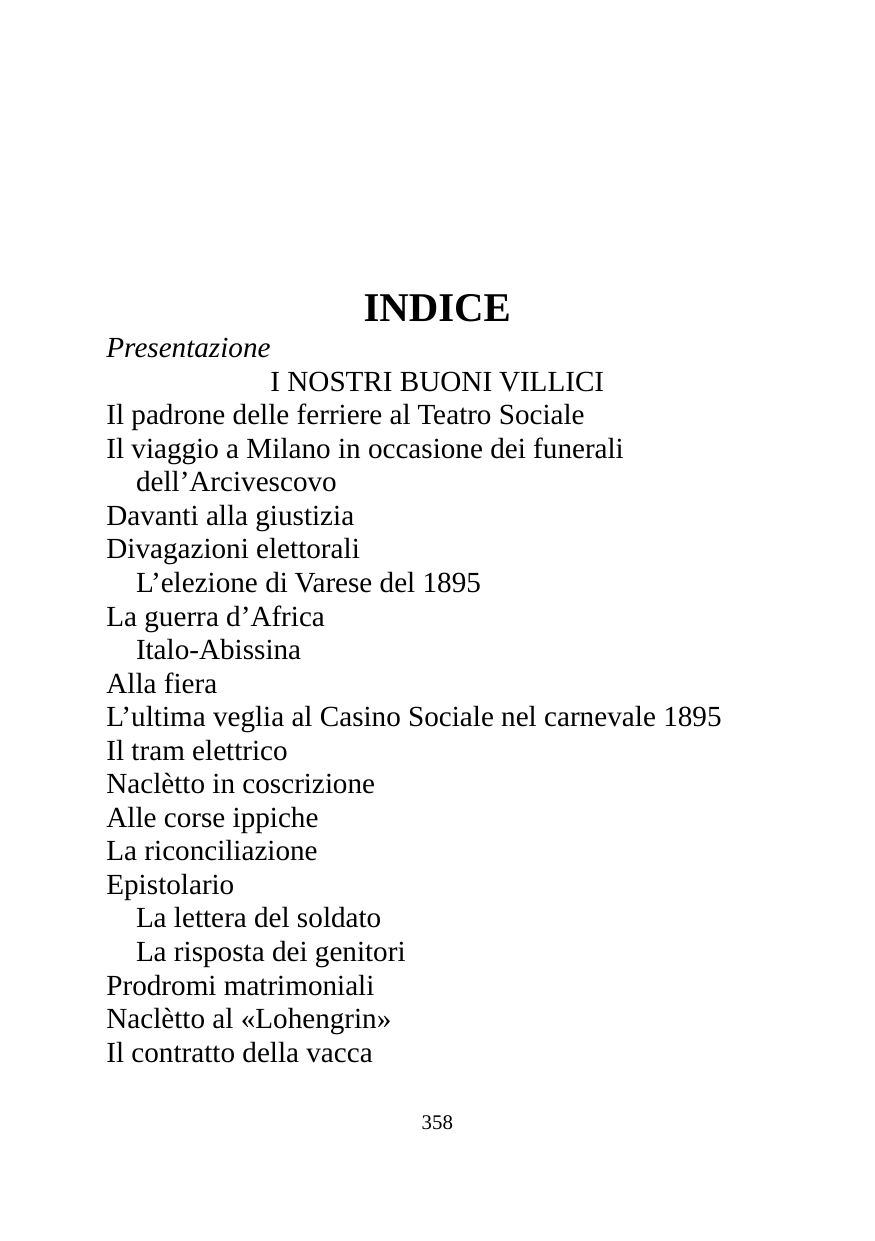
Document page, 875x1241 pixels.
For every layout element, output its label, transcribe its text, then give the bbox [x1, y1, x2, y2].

text Alla fiera [106, 666, 768, 699]
text Il tram elettrico [106, 733, 768, 766]
text Epistolario La lettera del soldato La risposta dei genitori [106, 867, 768, 968]
text L’ultima veglia al Casino Sociale nel carnevale 1895 [106, 699, 768, 733]
text Alle corse ippiche [106, 800, 768, 833]
text Davanti alla giustizia [106, 498, 768, 532]
text Divagazioni elettorali L’elezione di Varese del 1895 [106, 532, 768, 599]
text Naclètto al «Lohengrin» [106, 1001, 768, 1035]
text Il contratto della vacca [106, 1035, 768, 1068]
text La guerra d’Africa Italo-Abissina [106, 599, 768, 666]
text Naclètto in coscrizione [106, 766, 768, 800]
text Il viaggio a Milano in occasione dei funerali dell’Arcivescovo [106, 431, 768, 498]
text Prodromi matrimoniali [106, 968, 768, 1001]
text La riconciliazione [106, 833, 768, 867]
text Presentazione [106, 330, 768, 364]
text Il padrone delle ferriere al Teatro Sociale [106, 397, 768, 431]
subtitle INDICE [106, 283, 768, 330]
text I NOSTRI BUONI VILLICI [106, 364, 768, 397]
